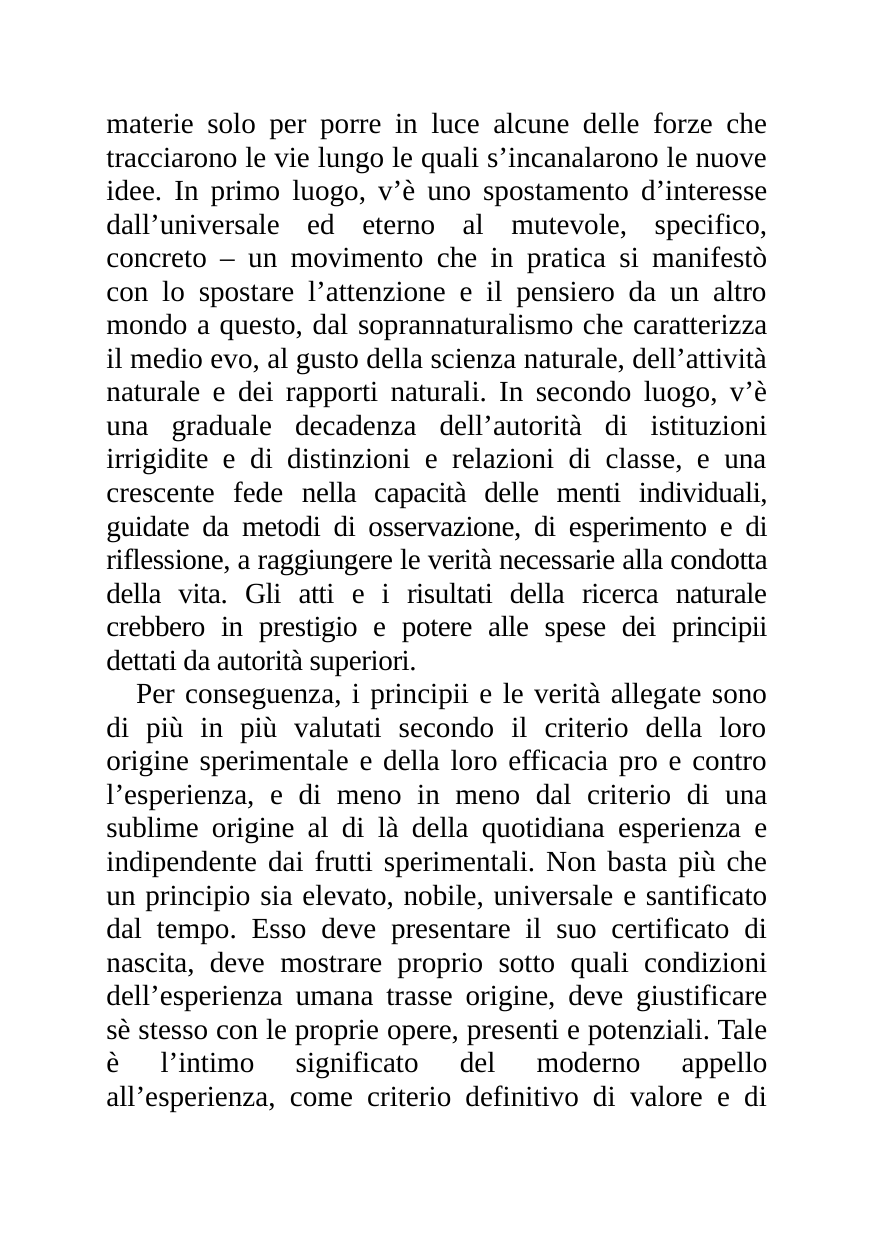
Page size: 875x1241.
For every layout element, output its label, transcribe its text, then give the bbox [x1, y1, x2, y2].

text Per conseguenza, i principii e le verità allegate sono di più in più valutati secondo il criterio della loro origine sperimentale e della loro efficacia pro e contro l’esperienza, e di meno in meno dal criterio di una sublime origine al di là della quotidiana esperienza e indipendente dai frutti sperimentali. Non basta più che un principio sia elevato, nobile, universale e santificato dal tempo. Esso deve presentare il suo certificato di nascita, deve mostrare proprio sotto quali condizioni dell’esperienza umana trasse origine, deve giustificare sè stesso con le proprie opere, presenti e potenziali. Tale è l’intimo significato del moderno appello all’esperienza, come criterio definitivo di valore e di [106, 676, 768, 1112]
text materie solo per porre in luce alcune delle forze che tracciarono le vie lungo le quali s’incanalarono le nuove idee. In primo luogo, v’è uno spostamento d’interesse dall’universale ed eterno al mutevole, specifico, concreto – un movimento che in pratica si manifestò con lo spostare l’attenzione e il pensiero da un altro mondo a questo, dal soprannaturalismo che caratterizza il medio evo, al gusto della scienza naturale, dell’attività naturale e dei rapporti naturali. In secondo luogo, v’è una graduale decadenza dell’autorità di istituzioni irrigidite e di distinzioni e relazioni di classe, e una crescente fede nella capacità delle menti individuali, guidate da metodi di osservazione, di esperimento e di riflessione, a raggiungere le verità necessarie alla condotta della vita. Gli atti e i risultati della ricerca naturale crebbero in prestigio e potere alle spese dei principii dettati da autorità superiori. [106, 106, 768, 676]
